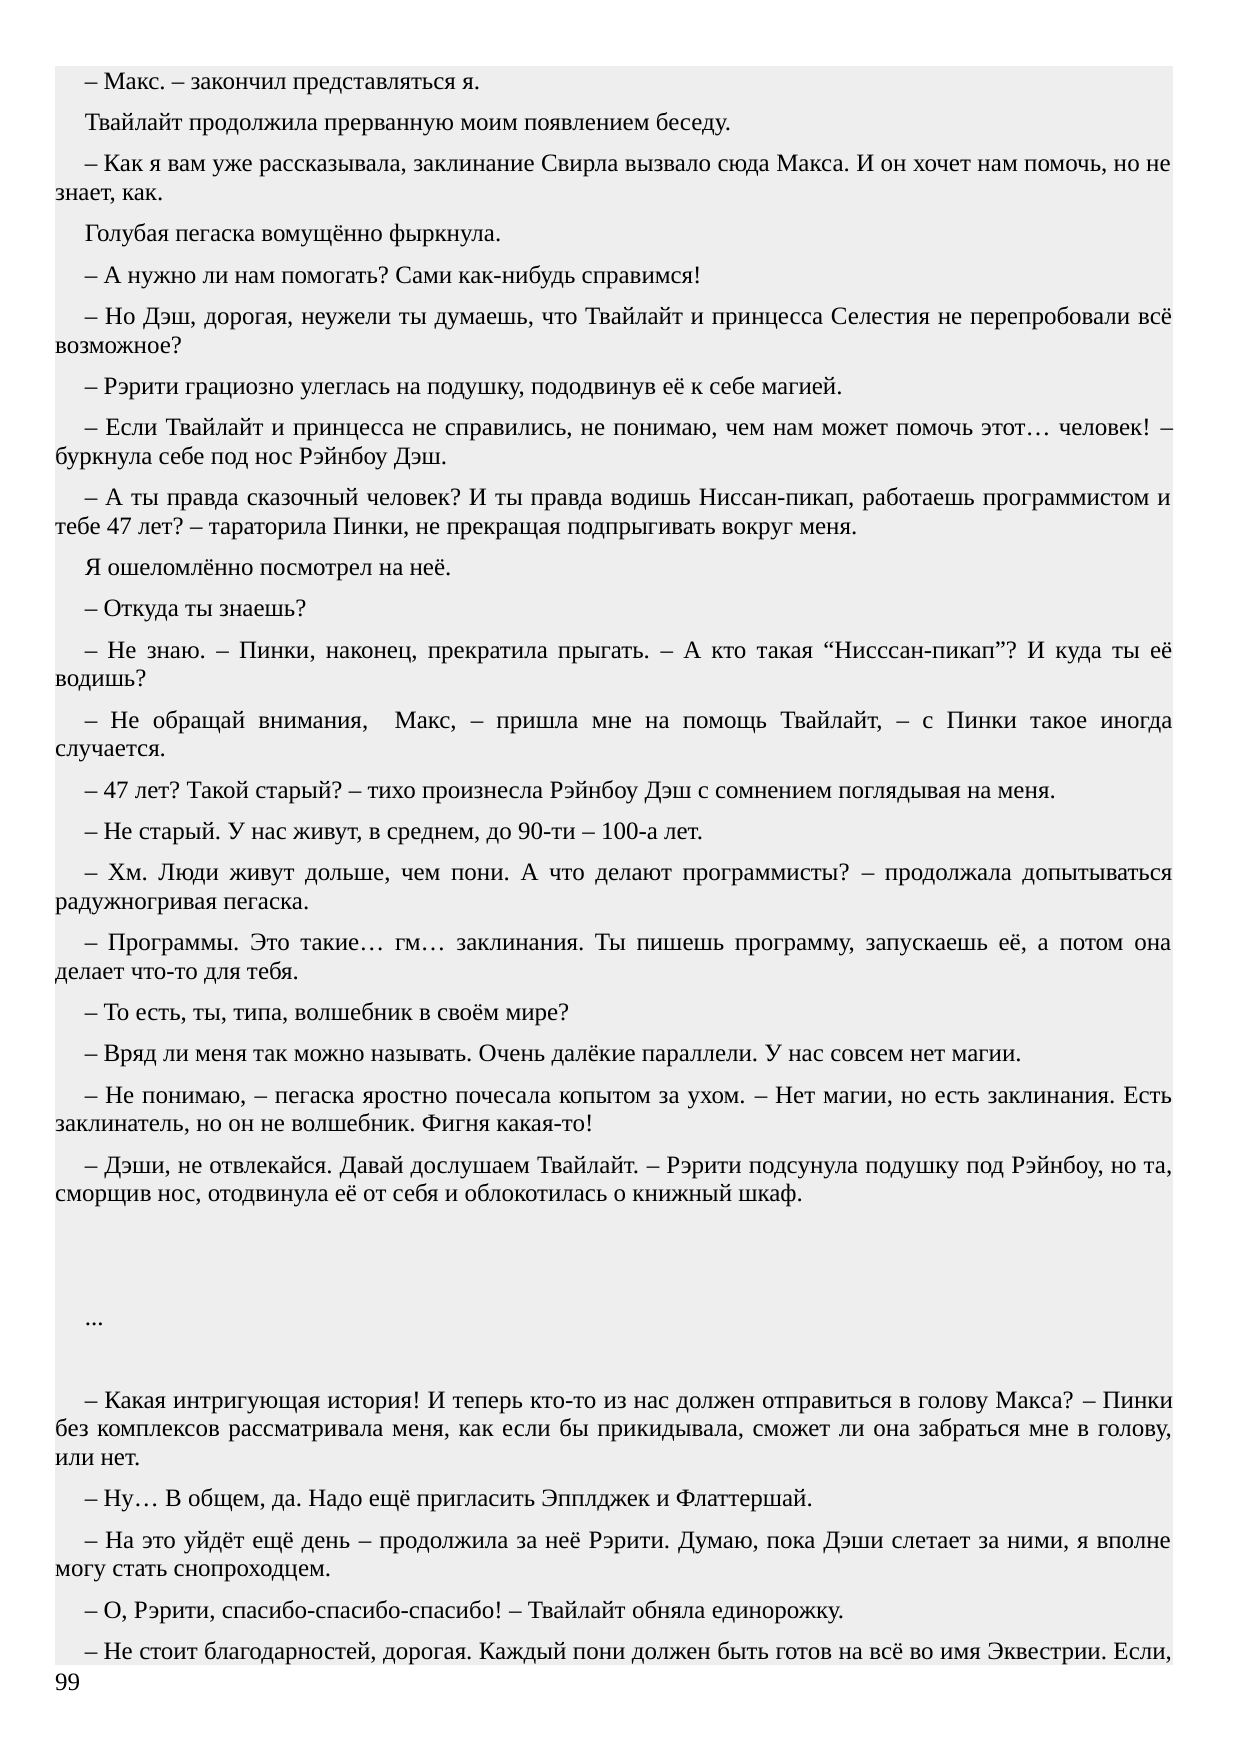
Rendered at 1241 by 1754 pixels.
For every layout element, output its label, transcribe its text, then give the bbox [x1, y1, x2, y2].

text – Если Твайлайт и принцесса не справились, не понимаю, чем нам может помочь этот… человек! – буркнула себе под нос Рэйнбоу Дэш. [55, 412, 1173, 470]
text – То есть, ты, типа, волшебник в своём мире? [55, 997, 1173, 1026]
text ... [55, 1302, 1173, 1331]
text – Программы. Это такие… гм… заклинания. Ты пишешь программу, запускаешь её, а потом она делает что-то для тебя. [55, 927, 1173, 985]
text – Не стоит благодарностей, дорогая. Каждый пони должен быть готов на всё во имя Эквестрии. Если, [55, 1636, 1173, 1665]
text – Макс. – закончил представляться я. [55, 66, 1173, 95]
text – 47 лет? Такой старый? – тихо произнесла Рэйнбоу Дэш с сомнением поглядывая на меня. [55, 775, 1173, 803]
text – Хм. Люди живут дольше, чем пони. А что делают программисты? – продолжала допытываться радужногривая пегаска. [55, 857, 1173, 915]
text – Не старый. У нас живут, в среднем, до 90-ти – 100-а лет. [55, 816, 1173, 845]
text – Ну… В общем, да. Надо ещё пригласить Эпплджек и Флаттершай. [55, 1483, 1173, 1512]
text – На это уйдёт ещё день – продолжила за неё Рэрити. Думаю, пока Дэши слетает за ними, я вполне могу стать снопроходцем. [55, 1525, 1173, 1582]
text – Рэрити грациозно улеглась на подушку, пододвинув её к себе магией. [55, 371, 1173, 400]
text – А ты правда сказочный человек? И ты правда водишь Ниссан-пикап, работаешь программистом и тебе 47 лет? – тараторила Пинки, не прекращая подпрыгивать вокруг меня. [55, 482, 1173, 540]
text – Как я вам уже рассказывала, заклинание Свирла вызвало сюда Макса. И он хочет нам помочь, но не знает, как. [55, 148, 1173, 206]
text – А нужно ли нам помогать? Сами как-нибудь справимся! [55, 260, 1173, 288]
text – Не обращай внимания, Макс, – пришла мне на помощь Твайлайт, – с Пинки такое иногда случается. [55, 705, 1173, 762]
text – Не знаю. – Пинки, наконец, прекратила прыгать. – А кто такая “Нисссан-пикап”? И куда ты её водишь? [55, 635, 1173, 692]
text – Вряд ли меня так можно называть. Очень далёкие параллели. У нас совсем нет магии. [55, 1038, 1173, 1067]
text – Какая интригующая история! И теперь кто-то из нас должен отправиться в голову Макса? – Пинки без комплексов рассматривала меня, как если бы прикидывала, сможет ли она забраться мне в голову, или нет. [55, 1385, 1173, 1471]
text – Дэши, не отвлекайся. Давай дослушаем Твайлайт. – Рэрити подсунула подушку под Рэйнбоу, но та, сморщив нос, отодвинула её от себя и облокотилась о книжный шкаф. [55, 1150, 1173, 1207]
text Я ошеломлённо посмотрел на неё. [55, 552, 1173, 581]
text – О, Рэрити, спасибо-спасибо-спасибо! – Твайлайт обняла единорожку. [55, 1595, 1173, 1623]
text Твайлайт продолжила прерванную моим появлением беседу. [55, 107, 1173, 136]
text – Не понимаю, – пегаска яростно почесала копытом за ухом. – Нет магии, но есть заклинания. Есть заклинатель, но он не волшебник. Фигня какая-то! [55, 1080, 1173, 1137]
text – Откуда ты знаешь? [55, 593, 1173, 622]
text Голубая пегаска вомущённо фыркнула. [55, 218, 1173, 247]
text – Но Дэш, дорогая, неужели ты думаешь, что Твайлайт и принцесса Селестия не перепробовали всё возможное? [55, 301, 1173, 358]
